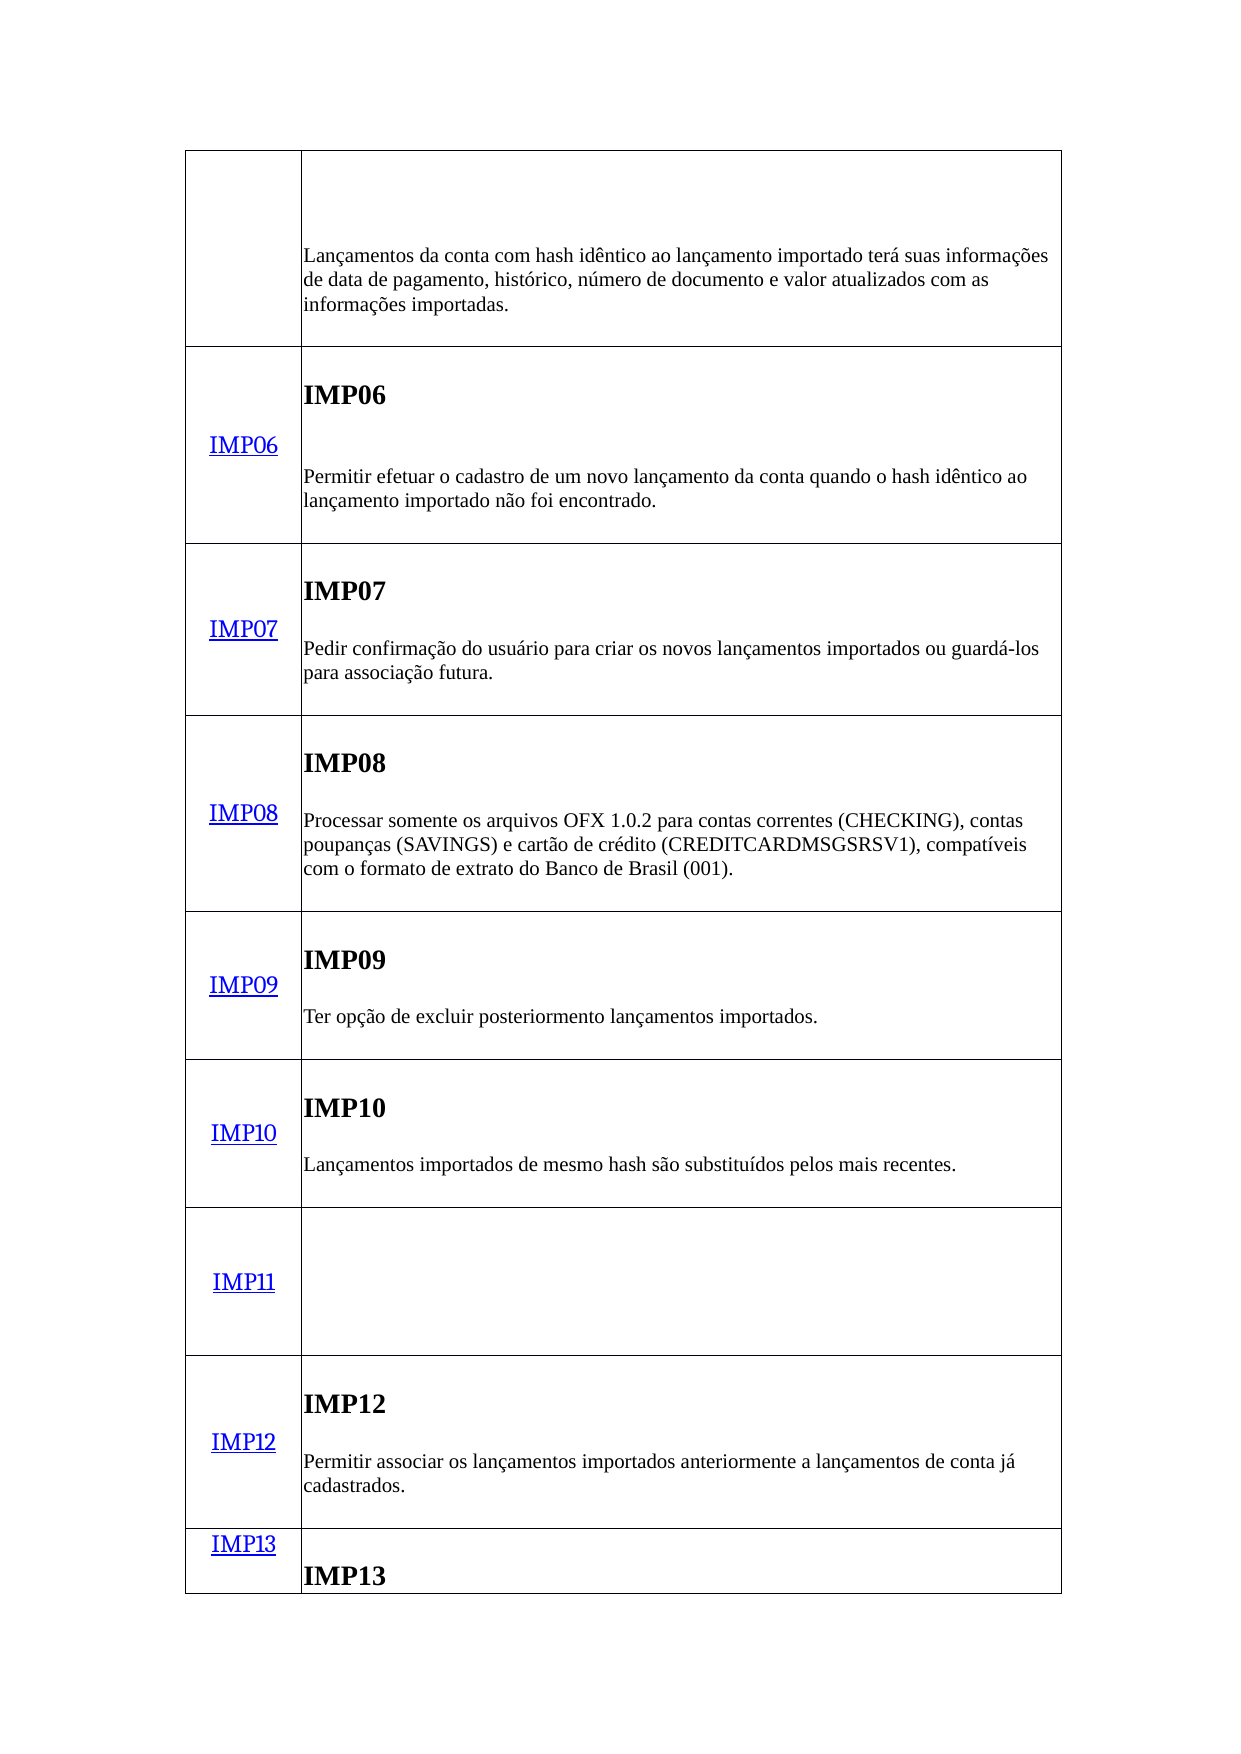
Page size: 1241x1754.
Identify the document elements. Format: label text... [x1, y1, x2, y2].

table_cell IMP08 Processar somente os arquivos OFX 1.0.2 para contas correntes (CHECKING), contas poupanças (SAVINGS) e cartão de crédito (CREDITCARDMSGSRSV1), compatíveis com o formato de extrato do Banco de Brasil (001). [302, 716, 1061, 911]
table_cell IMP07 [186, 544, 301, 715]
table_cell Lançamentos da conta com hash idêntico ao lançamento importado terá suas informações de data de pagamento, histórico, número de documento e valor atualizados com as informações importadas. [302, 151, 1061, 346]
table_cell IMP08 [186, 716, 301, 911]
table_cell IMP06 Permitir efetuar o cadastro de um novo lançamento da conta quando o hash idêntico ao lançamento importado não foi encontrado. [302, 347, 1061, 542]
table_cell IMP10 Lançamentos importados de mesmo hash são substituídos pelos mais recentes. [302, 1060, 1061, 1207]
table_cell [302, 1208, 1061, 1355]
table_cell IMP12 Permitir associar os lançamentos importados anteriormente a lançamentos de conta já cadastrados. [302, 1356, 1061, 1527]
table_cell [186, 151, 301, 346]
table_cell IMP09 [186, 912, 301, 1059]
table_cell IMP06 [186, 347, 301, 542]
table_cell IMP11 [186, 1208, 301, 1355]
table_cell IMP07 Pedir confirmação do usuário para criar os novos lançamentos importados ou guardá-los para associação futura. [302, 544, 1061, 715]
table_cell IMP09 Ter opção de excluir posteriormento lançamentos importados. [302, 912, 1061, 1059]
table_cell IMP10 [186, 1060, 301, 1207]
table_cell IMP12 [186, 1356, 301, 1527]
table_cell IMP13 [302, 1529, 1061, 1593]
table_cell IMP13 [186, 1529, 301, 1593]
